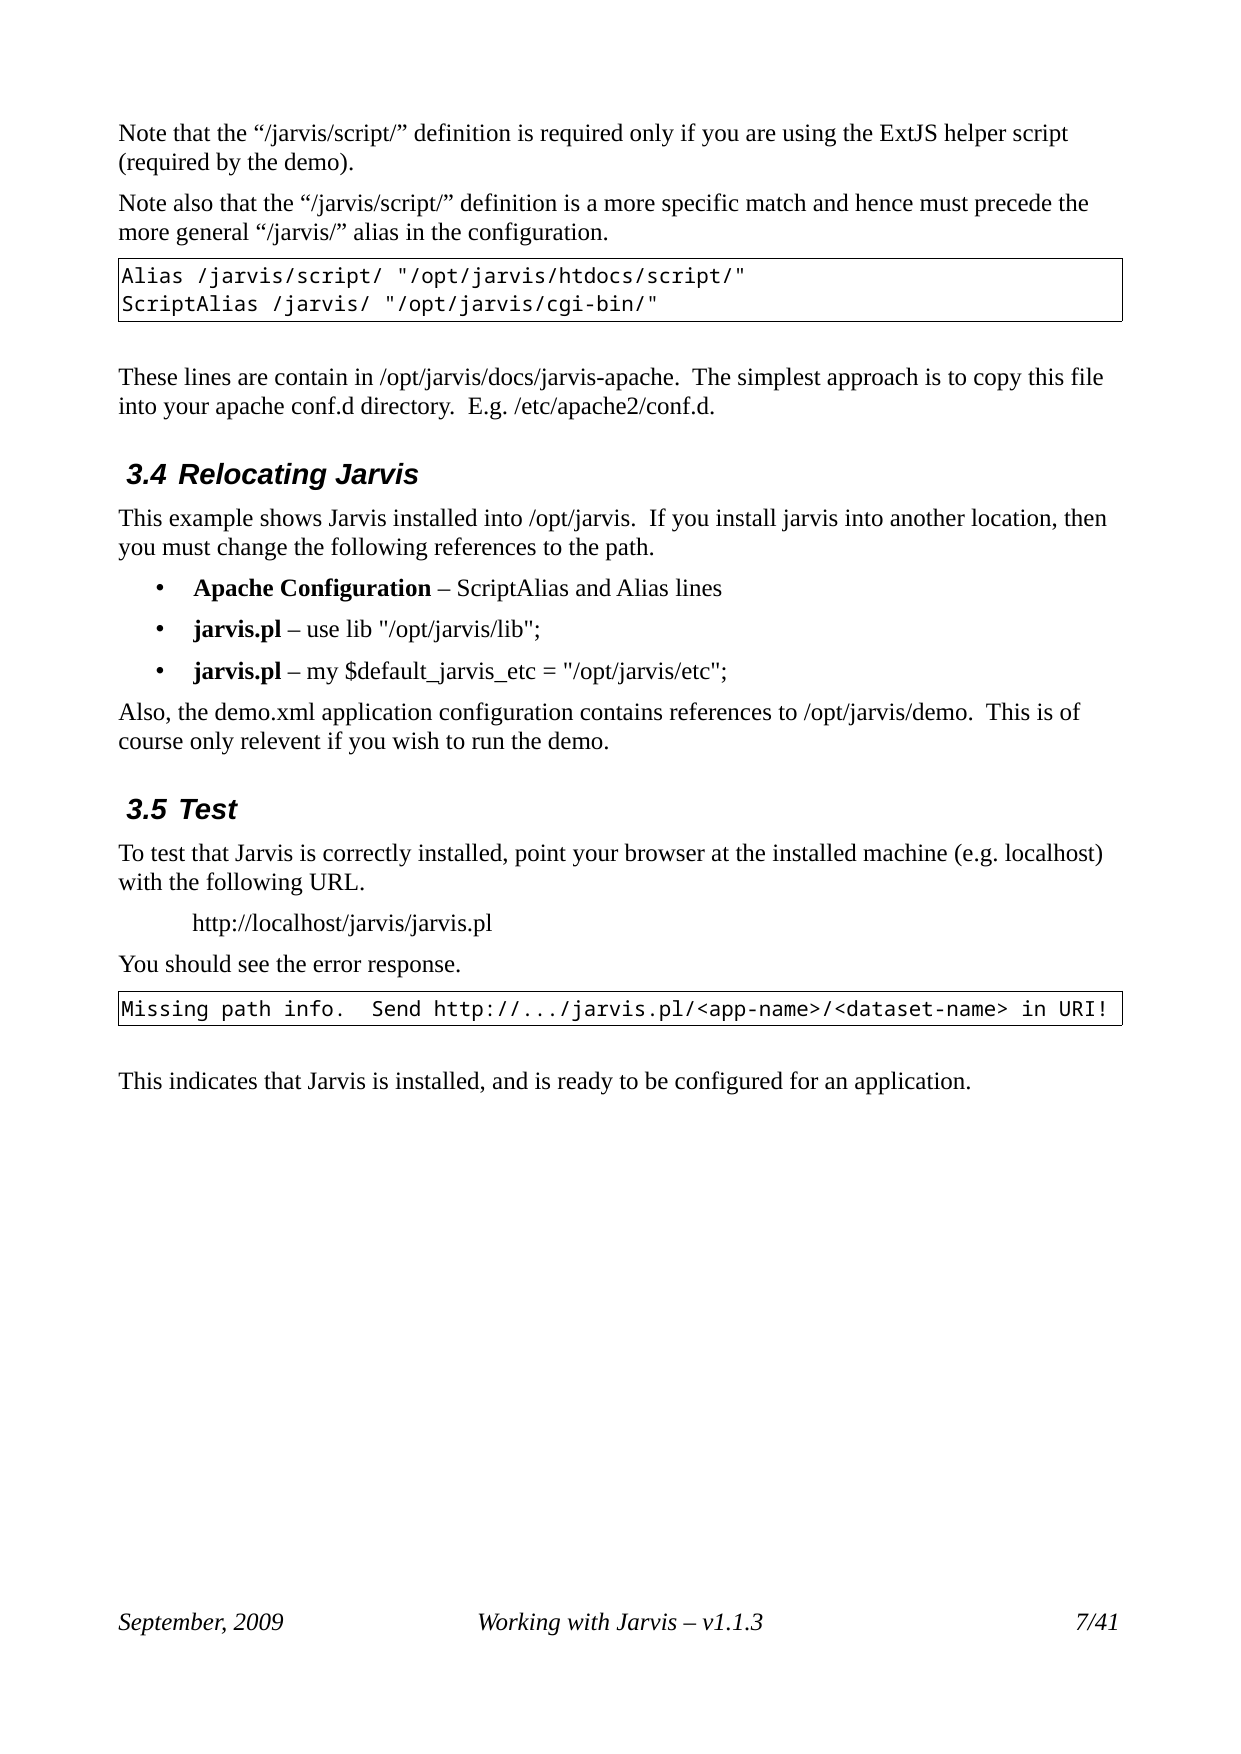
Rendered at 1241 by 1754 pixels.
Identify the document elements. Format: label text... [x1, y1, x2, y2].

text Note also that the “/jarvis/script/” definition is a more specific match and hence must precede the more general “/jarvis/” alias in the configuration. [118, 188, 1122, 246]
text This example shows Jarvis installed into /opt/jarvis. If you install jarvis into another location, then you must change the following references to the path. [118, 503, 1122, 561]
text Missing path info. Send http://.../jarvis.pl/<app-name>/<dataset-name> in URI! [119, 992, 1122, 1025]
text Note that the “/jarvis/script/” definition is required only if you are using the ExtJS helper script (required by the demo). [118, 118, 1122, 176]
text ScriptAlias /jarvis/ "/opt/jarvis/cgi-bin/" [119, 287, 1122, 321]
list jarvis.pl – use lib "/opt/jarvis/lib"; [156, 614, 1122, 643]
text These lines are contain in /opt/jarvis/docs/jarvis-apache. The simplest approach is to copy this file into your apache conf.d directory. E.g. /etc/apache2/conf.d. [118, 362, 1122, 420]
list jarvis.pl – my $default_jarvis_etc = "/opt/jarvis/etc"; [156, 656, 1122, 684]
text Also, the demo.xml application configuration contains references to /opt/jarvis/demo. This is of course only relevent if you wish to run the demo. [118, 697, 1122, 754]
text You should see the error response. [118, 949, 1122, 978]
text To test that Jarvis is correctly installed, point your browser at the installed machine (e.g. localhost) with the following URL. [118, 838, 1122, 896]
text http://localhost/jarvis/jarvis.pl [118, 908, 1122, 937]
subtitle Relocating Jarvis [118, 457, 1122, 491]
text Alias /jarvis/script/ "/opt/jarvis/htdocs/script/" [119, 259, 1122, 287]
subtitle Test [118, 792, 1122, 826]
list Apache Configuration – ScriptAlias and Alias lines [156, 573, 1122, 602]
text This indicates that Jarvis is installed, and is ready to be configured for an application. [118, 1066, 1122, 1095]
